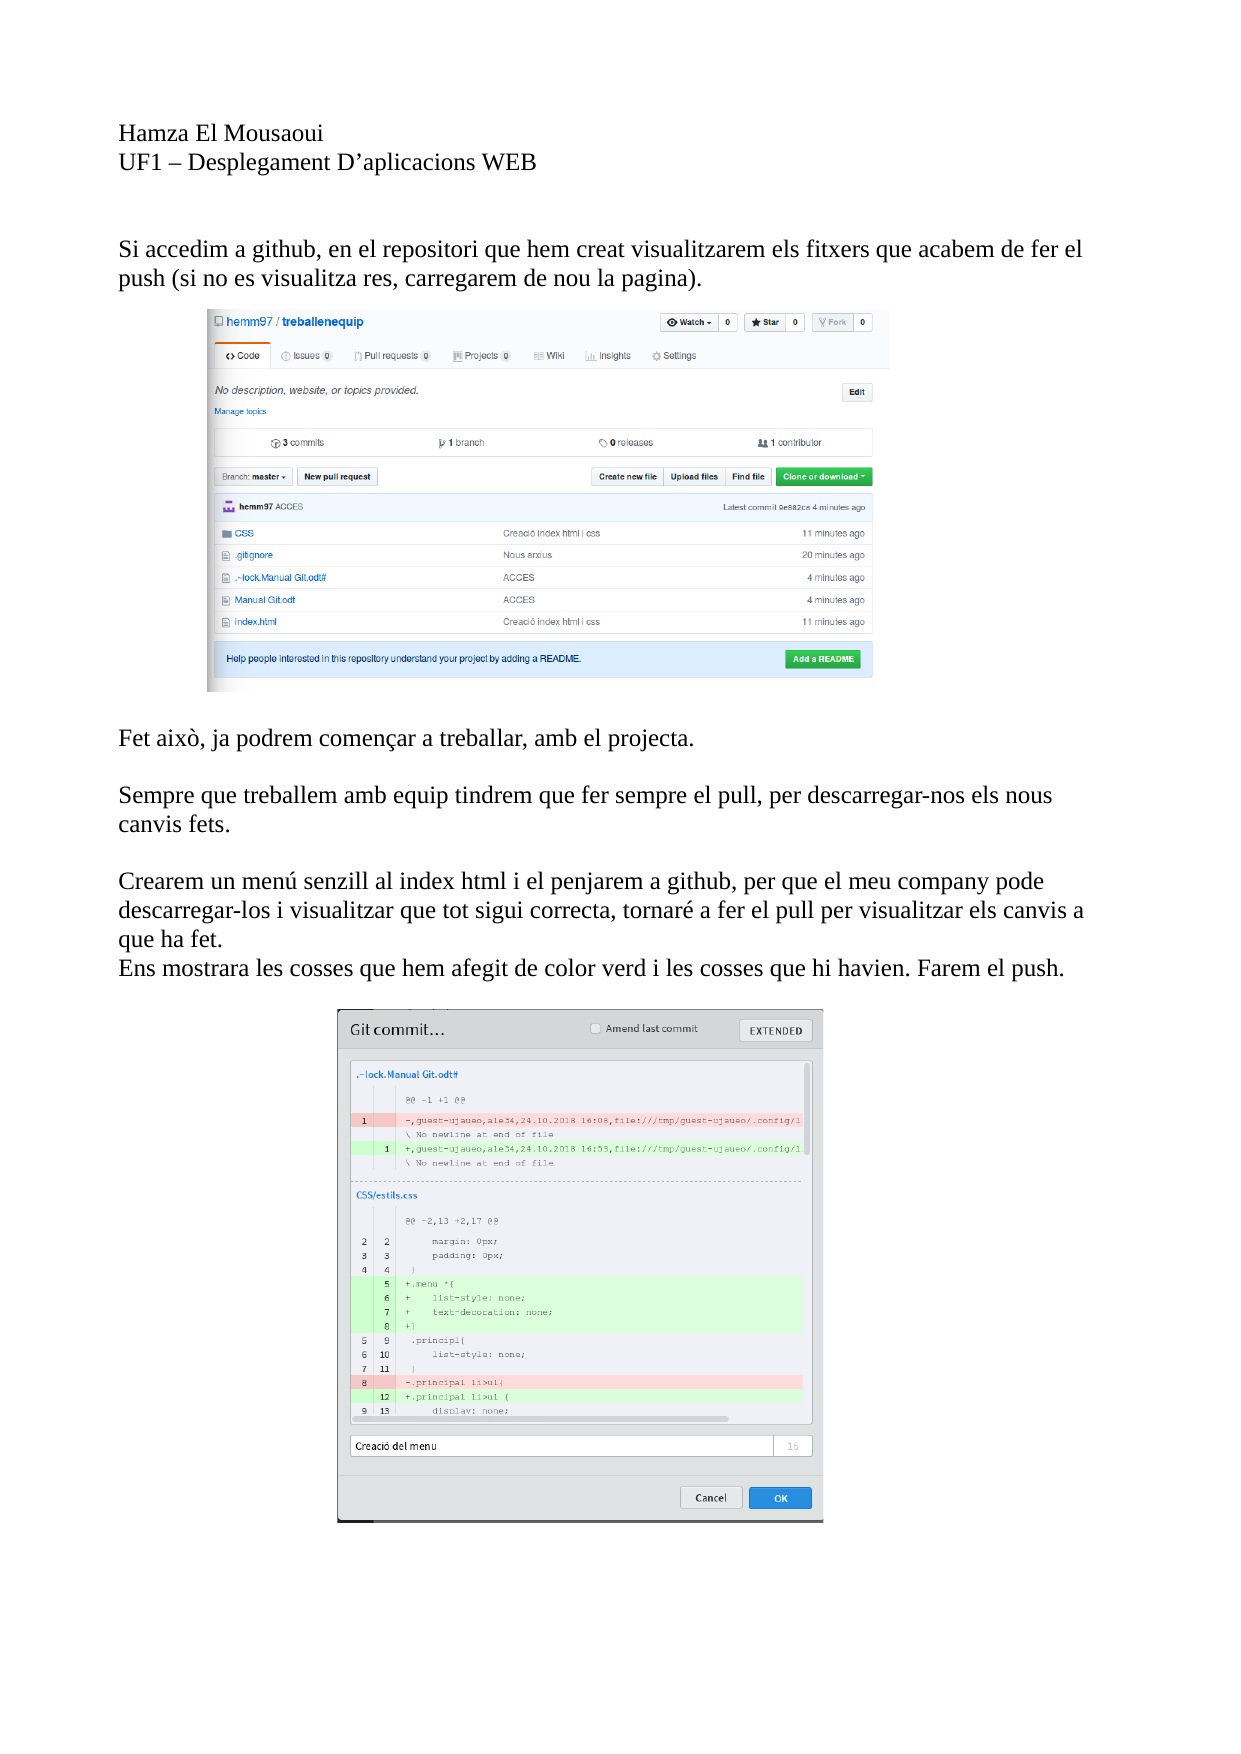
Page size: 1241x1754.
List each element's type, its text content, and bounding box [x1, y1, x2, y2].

text Fet això, ja podrem començar a treballar, amb el projecta. [118, 723, 1122, 751]
picture [207, 309, 890, 692]
picture [337, 1009, 824, 1523]
text Ens mostrara les cosses que hem afegit de color verd i les cosses que hi havien. Farem el push. [118, 953, 1122, 981]
text Si accedim a github, en el repositori que hem creat visualitzarem els fitxers que acabem de fer el push (si no es visualitza res, carregarem de nou la pagina). [118, 234, 1122, 291]
text Sempre que treballem amb equip tindrem que fer sempre el pull, per descarregar-nos els nous canvis fets. [118, 780, 1122, 838]
text Crearem un menú senzill al index html i el penjarem a github, per que el meu company pode descarregar-los i visualitzar que tot sigui correcta, tornaré a fer el pull per visualitzar els canvis a que ha fet. [118, 866, 1122, 953]
